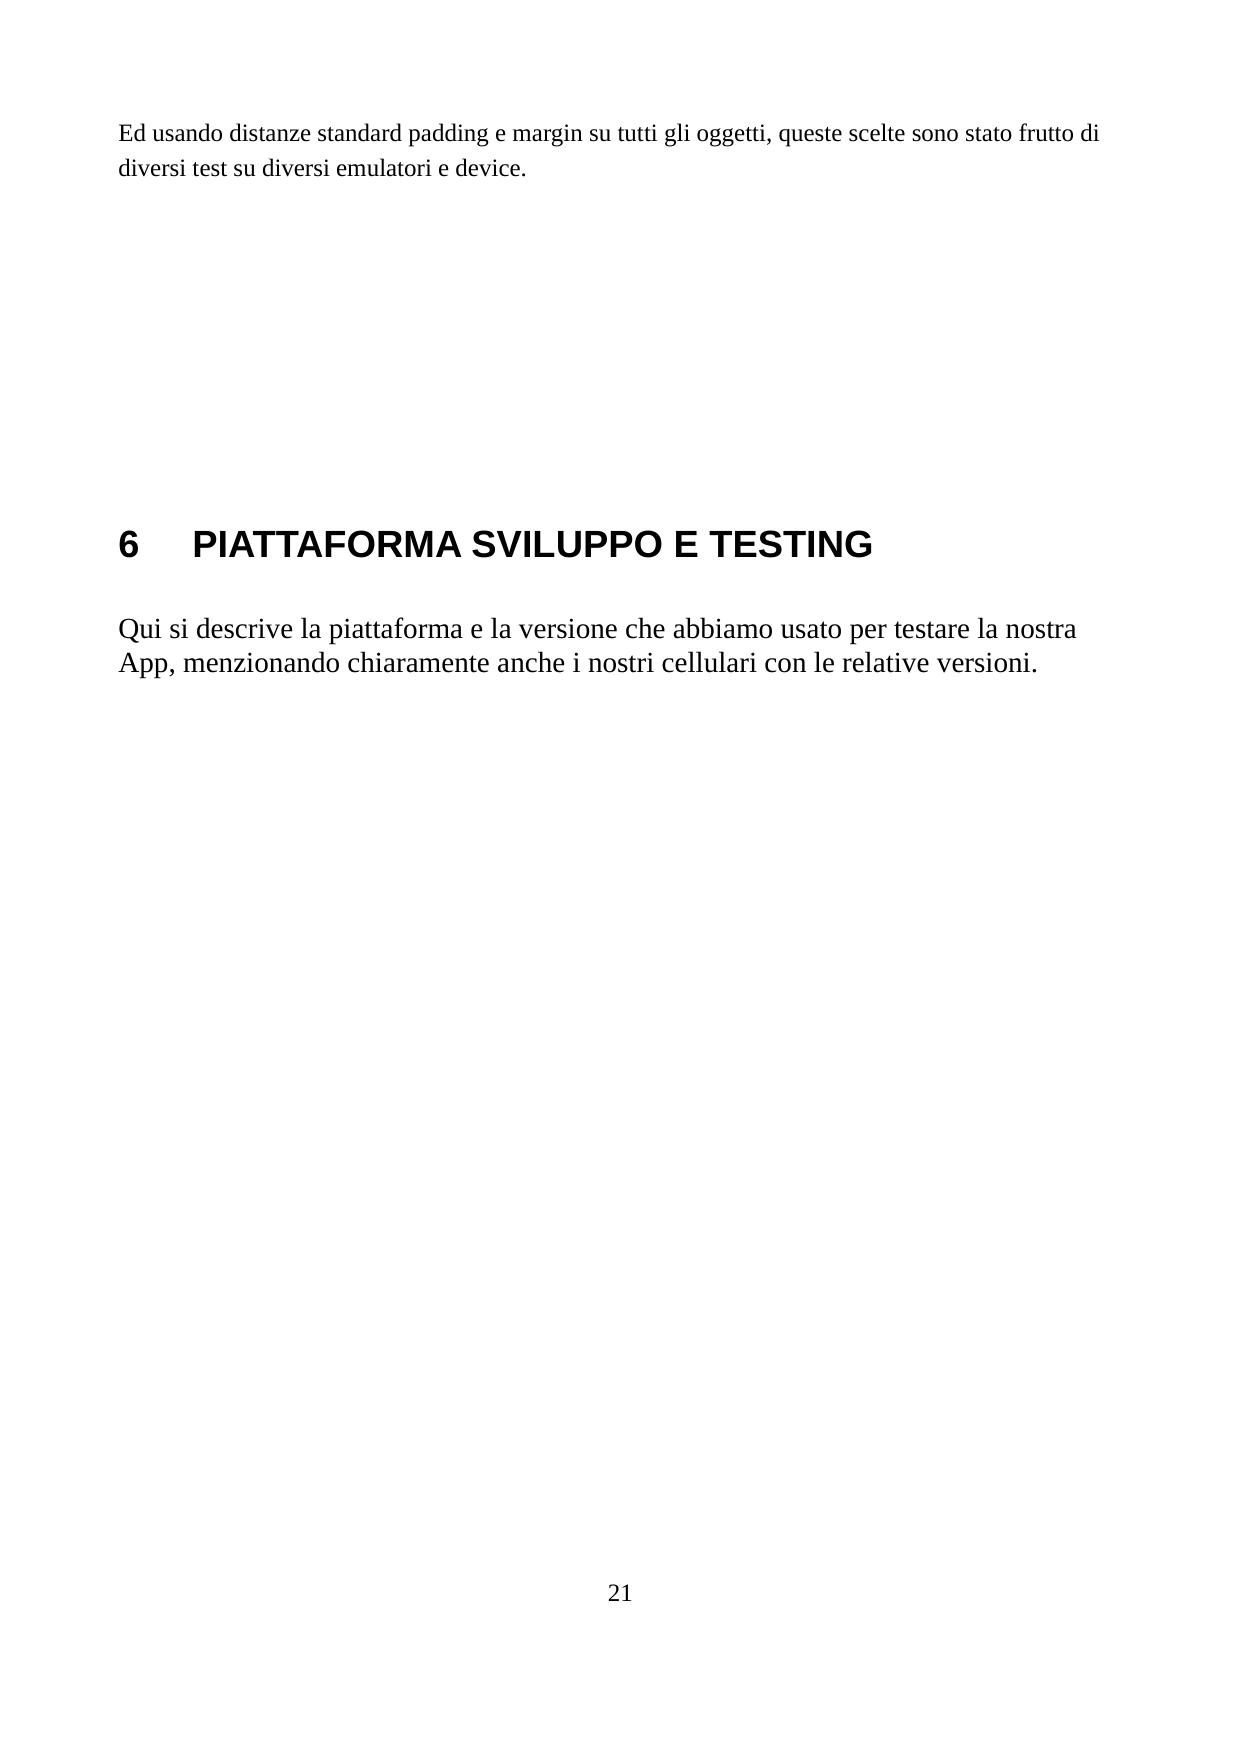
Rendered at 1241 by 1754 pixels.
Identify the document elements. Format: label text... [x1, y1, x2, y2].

subtitle 6 PIATTAFORMA SVILUPPO E TESTING [118, 522, 1122, 565]
text Ed usando distanze standard padding e margin su tutti gli oggetti, queste scelte sono stato frutto di diversi test su diversi emulatori e device. [118, 118, 1122, 181]
text Qui si descrive la piattaforma e la versione che abbiamo usato per testare la nostra App, menzionando chiaramente anche i nostri cellulari con le relative versioni. [118, 611, 1122, 678]
